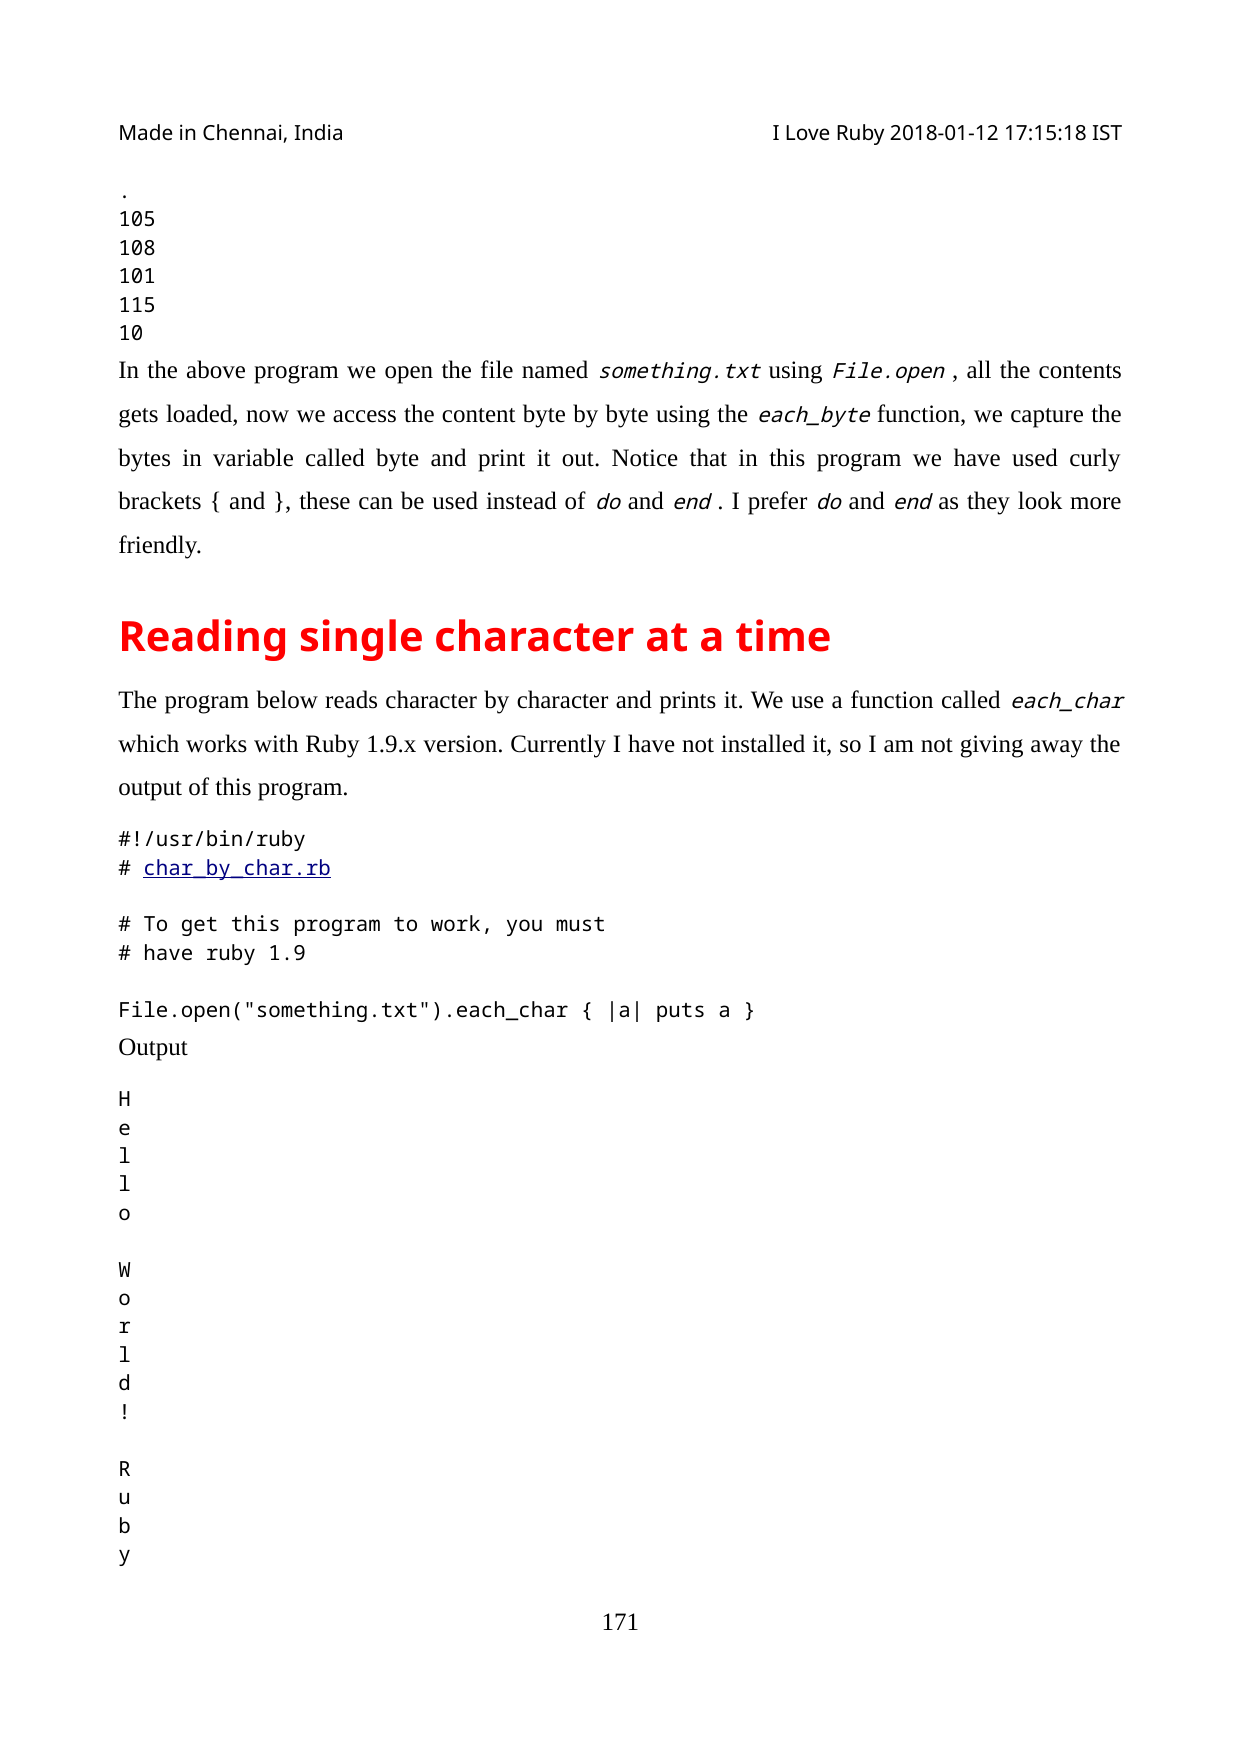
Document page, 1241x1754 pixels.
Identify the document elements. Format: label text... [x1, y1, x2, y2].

text File.open("something.txt").each_char { |a| puts a } [118, 995, 1122, 1023]
text # have ruby 1.9 [118, 938, 1122, 966]
text l [118, 1340, 1122, 1368]
text 115 [118, 290, 1122, 318]
text Output [118, 1032, 1122, 1061]
text 108 [118, 233, 1122, 261]
subtitle Reading single character at a time [118, 607, 1122, 664]
text e [118, 1113, 1122, 1141]
text ! [118, 1397, 1122, 1425]
text r [118, 1312, 1122, 1340]
text l [118, 1141, 1122, 1169]
text o [118, 1283, 1122, 1312]
text # char_by_char.rb [118, 853, 1122, 881]
text In the above program we open the file named something.txt using File.open , all the contents gets loaded, now we access the content byte by byte using the each_byte function, we capture the bytes in variable called byte and print it out. Notice that in this program we have used curly brackets { and }, these can be used instead of do and end . I prefer do and end as they look more friendly. [118, 356, 1122, 559]
text 10 [118, 318, 1122, 347]
text y [118, 1539, 1122, 1568]
text l [118, 1169, 1122, 1198]
text H [118, 1084, 1122, 1113]
text . [118, 176, 1122, 204]
text o [118, 1198, 1122, 1226]
text R [118, 1454, 1122, 1482]
text 101 [118, 261, 1122, 290]
text b [118, 1511, 1122, 1539]
text #!/usr/bin/ruby [118, 824, 1122, 853]
text The program below reads character by character and prints it. We use a function called each_char which works with Ruby 1.9.x version. Currently I have not installed it, so I am not giving away the output of this program. [118, 685, 1122, 801]
text W [118, 1255, 1122, 1283]
text 105 [118, 204, 1122, 233]
text u [118, 1482, 1122, 1511]
text d [118, 1368, 1122, 1397]
text # To get this program to work, you must [118, 909, 1122, 938]
